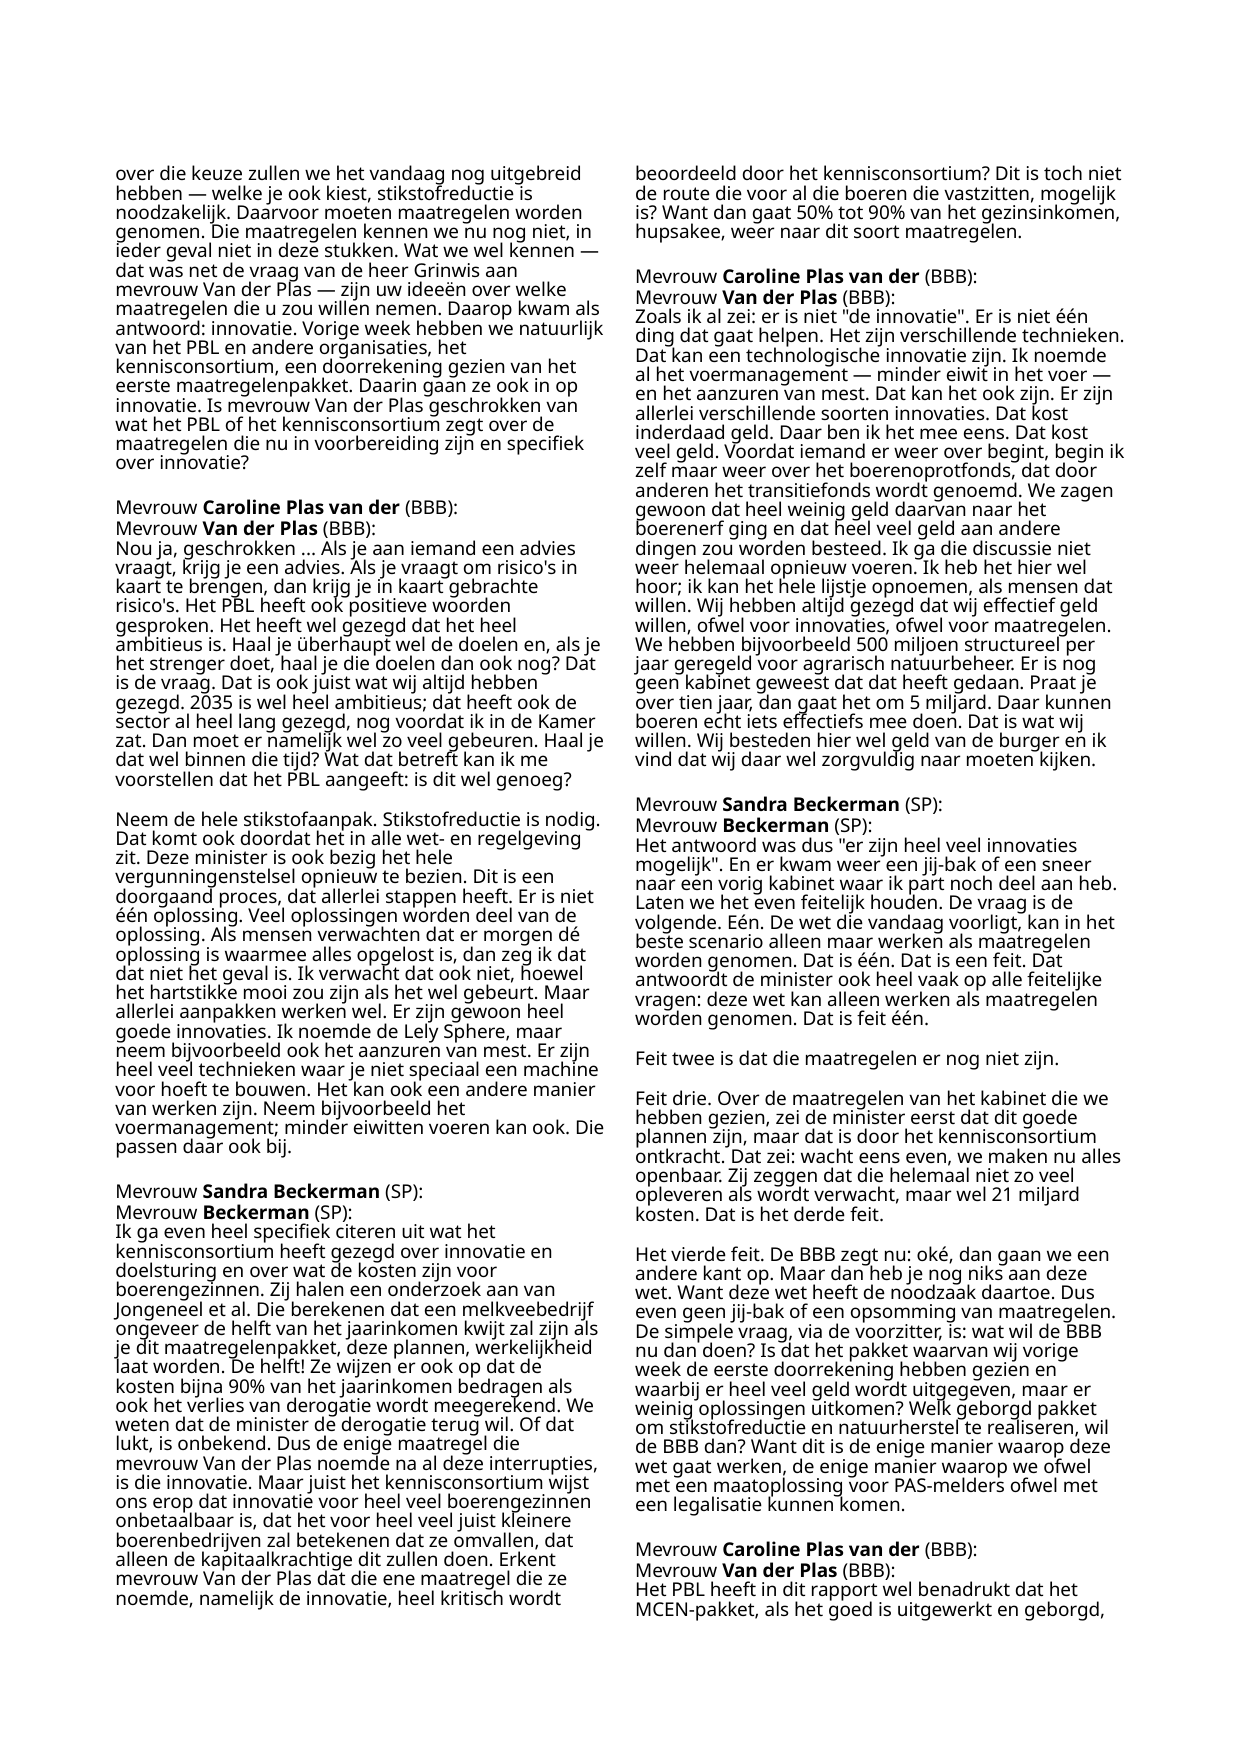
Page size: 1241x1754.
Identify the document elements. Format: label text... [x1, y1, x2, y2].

text Ik ga even heel specifiek citeren uit wat het kennisconsortium heeft gezegd over innovatie en doelsturing en over wat de kosten zijn voor boerengezinnen. Zij halen een onderzoek aan van Jongeneel et al. Die berekenen dat een melkveebedrijf ongeveer de helft van het jaarinkomen kwijt zal zijn als je dit maatregelenpakket, deze plannen, werkelijkheid laat worden. De helft! Ze wijzen er ook op dat de kosten bijna 90% van het jaarinkomen bedragen als ook het verlies van derogatie wordt meegerekend. We weten dat de minister de derogatie terug wil. Of dat lukt, is onbekend. Dus de enige maatregel die mevrouw Van der Plas noemde na al deze interrupties, is die innovatie. Maar juist het kennisconsortium wijst ons erop dat innovatie voor heel veel boerengezinnen onbetaalbaar is, dat het voor heel veel juist kleinere boerenbedrijven zal betekenen dat ze omvallen, dat alleen de kapitaalkrachtige dit zullen doen. Erkent mevrouw Van der Plas dat die ene maatregel die ze noemde, namelijk de innovatie, heel kritisch wordt [115, 1223, 605, 1609]
text Mevrouw Beckerman (SP): [635, 817, 1125, 837]
text beoordeeld door het kennisconsortium? Dit is toch niet de route die voor al die boeren die vastzitten, mogelijk is? Want dan gaat 50% tot 90% van het gezinsinkomen, hupsakee, weer naar dit soort maatregelen. [635, 165, 1125, 242]
text Mevrouw Sandra Beckerman (SP): [635, 792, 1125, 817]
text Mevrouw Van der Plas (BBB): [635, 1562, 1125, 1581]
text Zoals ik al zei: er is niet "de innovatie". Er is niet één ding dat gaat helpen. Het zijn verschillende technieken. Dat kan een technologische innovatie zijn. Ik noemde al het voermanagement — minder eiwit in het voer — en het aanzuren van mest. Dat kan het ook zijn. Er zijn allerlei verschillende soorten innovaties. Dat kost inderdaad geld. Daar ben ik het mee eens. Dat kost veel geld. Voordat iemand er weer over begint, begin ik zelf maar weer over het boerenoprotfonds, dat door anderen het transitiefonds wordt genoemd. We zagen gewoon dat heel weinig geld daarvan naar het boerenerf ging en dat heel veel geld aan andere dingen zou worden besteed. Ik ga die discussie niet weer helemaal opnieuw voeren. Ik heb het hier wel hoor; ik kan het hele lijstje opnoemen, als mensen dat willen. Wij hebben altijd gezegd dat wij effectief geld willen, ofwel voor innovaties, ofwel voor maatregelen. We hebben bijvoorbeeld 500 miljoen structureel per jaar geregeld voor agrarisch natuurbeheer. Er is nog geen kabinet geweest dat dat heeft gedaan. Praat je over tien jaar, dan gaat het om 5 miljard. Daar kunnen boeren echt iets effectiefs mee doen. Dat is wat wij willen. Wij besteden hier wel geld van de burger en ik vind dat wij daar wel zorgvuldig naar moeten kijken. [635, 308, 1125, 771]
text Mevrouw Caroline Plas van der (BBB): [115, 494, 605, 520]
text Mevrouw Beckerman (SP): [115, 1204, 605, 1223]
text Neem de hele stikstofaanpak. Stikstofreductie is nodig. Dat komt ook doordat het in alle wet- en regelgeving zit. Deze minister is ook bezig het hele vergunningenstelsel opnieuw te bezien. Dit is een doorgaand proces, dat allerlei stappen heeft. Er is niet één oplossing. Veel oplossingen worden deel van de oplossing. Als mensen verwachten dat er morgen dé oplossing is waarmee alles opgelost is, dan zeg ik dat dat niet het geval is. Ik verwacht dat ook niet, hoewel het hartstikke mooi zou zijn als het wel gebeurt. Maar allerlei aanpakken werken wel. Er zijn gewoon heel goede innovaties. Ik noemde de Lely Sphere, maar neem bijvoorbeeld ook het aanzuren van mest. Er zijn heel veel technieken waar je niet speciaal een machine voor hoeft te bouwen. Het kan ook een andere manier van werken zijn. Neem bijvoorbeeld het voermanagement; minder eiwitten voeren kan ook. Die passen daar ook bij. [115, 811, 605, 1158]
text Feit twee is dat die maatregelen er nog niet zijn. [635, 1050, 1125, 1069]
text Mevrouw Caroline Plas van der (BBB): [635, 263, 1125, 289]
text Nou ja, geschrokken ... Als je aan iemand een advies vraagt, krijg je een advies. Als je vraagt om risico's in kaart te brengen, dan krijg je in kaart gebrachte risico's. Het PBL heeft ook positieve woorden gesproken. Het heeft wel gezegd dat het heel ambitieus is. Haal je überhaupt wel de doelen en, als je het strenger doet, haal je die doelen dan ook nog? Dat is de vraag. Dat is ook juist wat wij altijd hebben gezegd. 2035 is wel heel ambitieus; dat heeft ook de sector al heel lang gezegd, nog voordat ik in de Kamer zat. Dan moet er namelijk wel zo veel gebeuren. Haal je dat wel binnen die tijd? Wat dat betreft kan ik me voorstellen dat het PBL aangeeft: is dit wel genoeg? [115, 539, 605, 790]
text Mevrouw Sandra Beckerman (SP): [115, 1178, 605, 1204]
text Het vierde feit. De BBB zegt nu: oké, dan gaan we een andere kant op. Maar dan heb je nog niks aan deze wet. Want deze wet heeft de noodzaak daartoe. Dus even geen jij-bak of een opsomming van maatregelen. De simpele vraag, via de voorzitter, is: wat wil de BBB nu dan doen? Is dat het pakket waarvan wij vorige week de eerste doorrekening hebben gezien en waarbij er heel veel geld wordt uitgegeven, maar er weinig oplossingen uitkomen? Welk geborgd pakket om stikstofreductie en natuurherstel te realiseren, wil de BBB dan? Want dit is de enige manier waarop deze wet gaat werken, de enige manier waarop we ofwel met een maatoplossing voor PAS-melders ofwel met een legalisatie kunnen komen. [635, 1246, 1125, 1515]
text Feit drie. Over de maatregelen van het kabinet die we hebben gezien, zei de minister eerst dat dit goede plannen zijn, maar dat is door het kennisconsortium ontkracht. Dat zei: wacht eens even, we maken nu alles openbaar. Zij zeggen dat die helemaal niet zo veel opleveren als wordt verwacht, maar wel 21 miljard kosten. Dat is het derde feit. [635, 1090, 1125, 1225]
text Mevrouw Caroline Plas van der (BBB): [635, 1536, 1125, 1562]
text Mevrouw Van der Plas (BBB): [635, 289, 1125, 308]
text over die keuze zullen we het vandaag nog uitgebreid hebben — welke je ook kiest, stikstofreductie is noodzakelijk. Daarvoor moeten maatregelen worden genomen. Die maatregelen kennen we nu nog niet, in ieder geval niet in deze stukken. Wat we wel kennen — dat was net de vraag van de heer Grinwis aan mevrouw Van der Plas — zijn uw ideeën over welke maatregelen die u zou willen nemen. Daarop kwam als antwoord: innovatie. Vorige week hebben we natuurlijk van het PBL en andere organisaties, het kennisconsortium, een doorrekening gezien van het eerste maatregelenpakket. Daarin gaan ze ook in op innovatie. Is mevrouw Van der Plas geschrokken van wat het PBL of het kennisconsortium zegt over de maatregelen die nu in voorbereiding zijn en specifiek over innovatie? [115, 165, 605, 474]
text Het antwoord was dus "er zijn heel veel innovaties mogelijk". En er kwam weer een jij-bak of een sneer naar een vorig kabinet waar ik part noch deel aan heb. Laten we het even feitelijk houden. De vraag is de volgende. Eén. De wet die vandaag voorligt, kan in het beste scenario alleen maar werken als maatregelen worden genomen. Dat is één. Dat is een feit. Dat antwoordt de minister ook heel vaak op alle feitelijke vragen: deze wet kan alleen werken als maatregelen worden genomen. Dat is feit één. [635, 837, 1125, 1029]
text Het PBL heeft in dit rapport wel benadrukt dat het MCEN-pakket, als het goed is uitgewerkt en geborgd, [635, 1581, 1125, 1620]
text Mevrouw Van der Plas (BBB): [115, 520, 605, 539]
